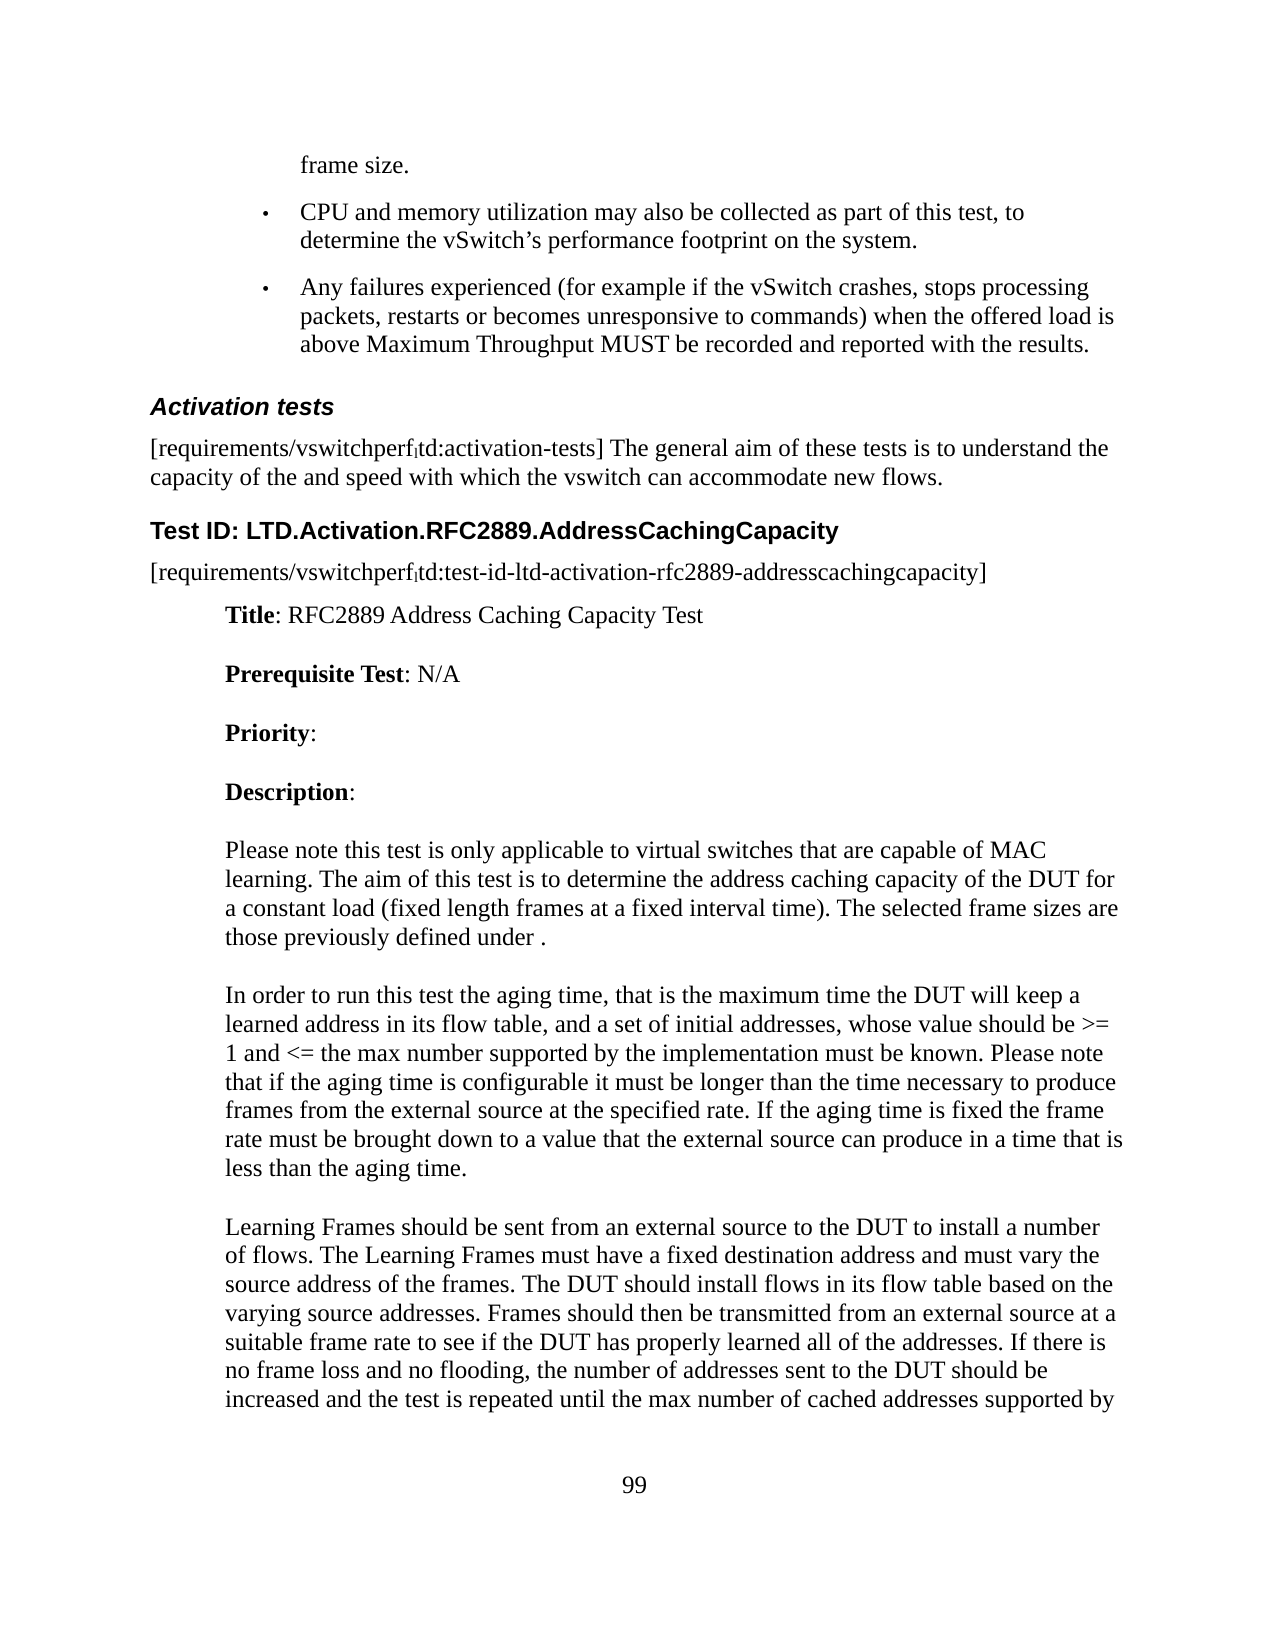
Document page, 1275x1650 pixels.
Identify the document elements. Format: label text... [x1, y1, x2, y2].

subtitle Test ID: LTD.Activation.RFC2889.AddressCachingCapacity [150, 516, 1125, 544]
text Title: RFC2889 Address Caching Capacity Test [225, 601, 1125, 629]
subtitle Activation tests [150, 392, 1125, 421]
text [requirements/vswitchperfltd:test-id-ltd-activation-rfc2889-addresscachingcapacity] [150, 557, 1125, 586]
text [requirements/vswitchperfltd:activation-tests] The general aim of these tests is to understand the capacity of the and speed with which the vswitch can accommodate new flows. [150, 433, 1125, 491]
text Priority: [225, 718, 1125, 747]
text Please note this test is only applicable to virtual switches that are capable of MAC learning. The aim of this test is to determine the address caching capacity of the DUT for a constant load (fixed length frames at a fixed interval time). The selected frame sizes are those previously defined under . [225, 836, 1125, 951]
text Prerequisite Test: N/A [225, 659, 1125, 688]
text Description: [225, 777, 1125, 806]
list Any failures experienced (for example if the vSwitch crashes, stops processing packets, restarts or becomes unresponsive to commands) when the offered load is above Maximum Throughput MUST be recorded and reported with the results. [262, 272, 1125, 358]
text Learning Frames should be sent from an external source to the DUT to install a number of flows. The Learning Frames must have a fixed destination address and must vary the source address of the frames. The DUT should install flows in its flow table based on the varying source addresses. Frames should then be transmitted from an external source at a suitable frame rate to see if the DUT has properly learned all of the addresses. If there is no frame loss and no flooding, the number of addresses sent to the DUT should be increased and the test is repeated until the max number of cached addresses supported by [225, 1212, 1125, 1413]
list CPU and memory utilization may also be collected as part of this test, to determine the vSwitch’s performance footprint on the system. [262, 197, 1125, 254]
list frame size. [262, 150, 1125, 179]
text In order to run this test the aging time, that is the maximum time the DUT will keep a learned address in its flow table, and a set of initial addresses, whose value should be >= 1 and <= the max number supported by the implementation must be known. Please note that if the aging time is configurable it must be longer than the time necessary to produce frames from the external source at the specified rate. If the aging time is fixed the frame rate must be brought down to a value that the external source can produce in a time that is less than the aging time. [225, 981, 1125, 1182]
